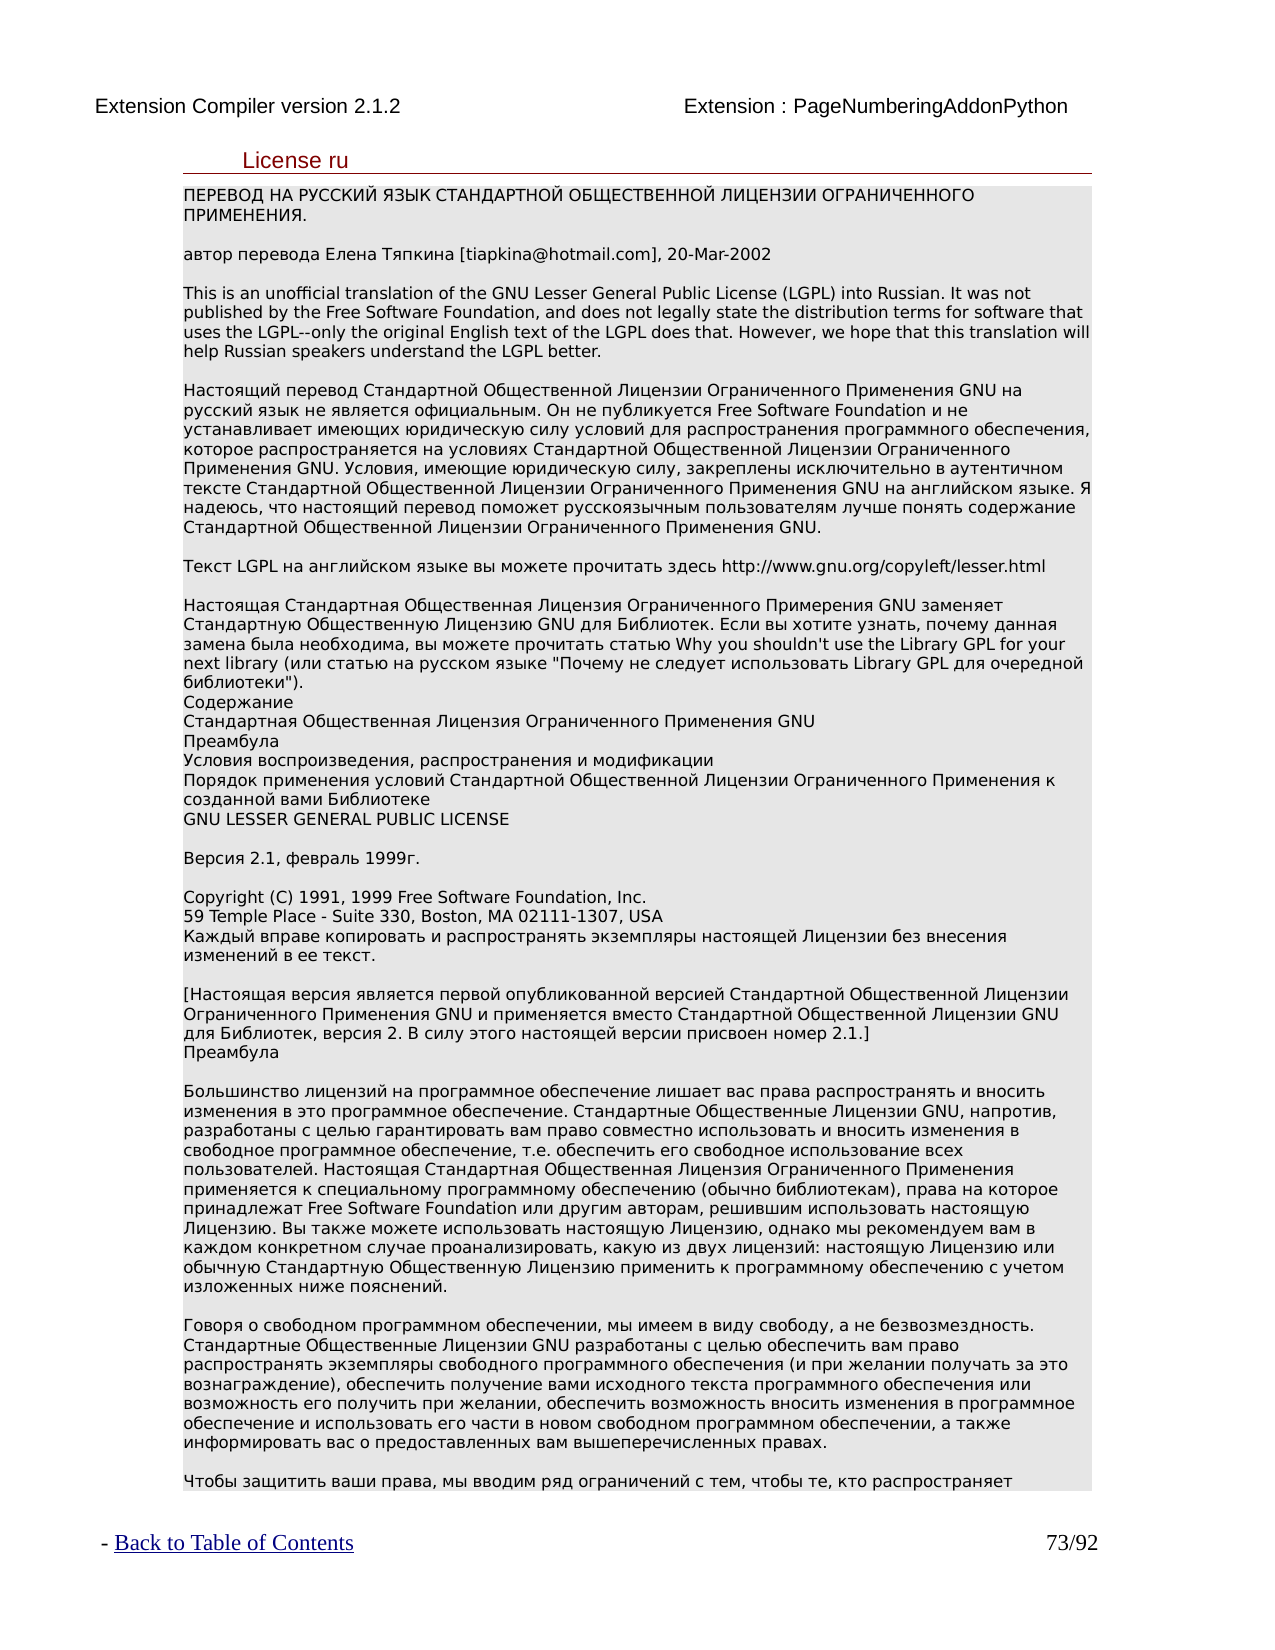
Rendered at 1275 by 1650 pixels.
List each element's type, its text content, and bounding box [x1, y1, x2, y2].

text This is an unofficial translation of the GNU Lesser General Public License (LGPL) into Russian. It was not published by the Free Software Foundation, and does not legally state the distribution terms for software that uses the LGPL--only the original English text of the LGPL does that. However, we hope that this translation will help Russian speakers understand the LGPL better. [183, 284, 1092, 362]
text Большинство лицензий на программное обеспечение лишает вас права распространять и вносить изменения в это программное обеспечение. Стандартные Общественные Лицензии GNU, напротив, разработаны с целью гарантировать вам право совместно использовать и вносить изменения в свободное программное обеспечение, т.е. обеспечить его свободное использование всех пользователей. Настоящая Стандартная Общественная Лицензия Ограниченного Применения применяется к специальному программному обеспечению (обычно библиотекам), права на которое принадлежат Free Software Foundation или другим авторам, решившим использовать настоящую Лицензию. Вы также можете использовать настоящую Лицензию, однако мы рекомендуем вам в каждом конкретном случае проанализировать, какую из двух лицензий: настоящую Лицензию или обычную Стандартную Общественную Лицензию применить к программному обеспечению с учетом изложенных ниже пояснений. [183, 1082, 1092, 1297]
text Преамбула [183, 732, 1092, 751]
text Настоящая Стандартная Общественная Лицензия Ограниченного Примерения GNU заменяет Стандартную Общественную Лицензию GNU для Библиотек. Если вы хотите узнать, почему данная замена была необходима, вы можете прочитать статью Why you shouldn't use the Library GPL for your next library (или статью на русском языке "Почему не следует использовать Library GPL для очередной библиотеки"). [183, 595, 1092, 693]
text ПЕРЕВОД НА РУССКИЙ ЯЗЫК СТАНДАРТНОЙ ОБЩЕСТВЕННОЙ ЛИЦЕНЗИИ ОГРАНИЧЕННОГО ПРИМЕНЕНИЯ. [183, 186, 1092, 225]
text автор перевода Елена Тяпкина [tiapkina@hotmail.com], 20-Mar-2002 [183, 245, 1092, 264]
text Copyright (C) 1991, 1999 Free Software Foundation, Inc. [183, 888, 1092, 907]
text 59 Temple Place - Suite 330, Boston, MA 02111-1307, USA [183, 907, 1092, 927]
text Настоящий перевод Стандартной Общественной Лицензии Ограниченного Применения GNU на русский язык не является официальным. Он не публикуется Free Software Foundation и не устанавливает имеющих юридическую силу условий для распространения программного обеспечения, которое распространяется на условиях Стандартной Общественной Лицензии Ограниченного Применения GNU. Условия, имеющие юридическую силу, закреплены исключительно в аутентичном тексте Стандартной Общественной Лицензии Ограниченного Применения GNU на английском языке. Я надеюсь, что настоящий перевод поможет русскоязычным пользователям лучше понять содержание Стандартной Общественной Лицензии Ограниченного Применения GNU. [183, 381, 1092, 537]
text [Настоящая версия является первой опубликованной версией Стандартной Общественной Лицензии Ограниченного Применения GNU и применяется вместо Стандартной Общественной Лицензии GNU для Библиотек, версия 2. В силу этого настоящей версии присвоен номер 2.1.] [183, 985, 1092, 1043]
text Преамбула [183, 1043, 1092, 1063]
text Говоря о свободном программном обеспечении, мы имеем в виду свободу, а не безвозмездность. Стандартные Общественные Лицензии GNU разработаны с целью обеспечить вам право распространять экземпляры свободного программного обеспечения (и при желании получать за это вознаграждение), обеспечить получение вами исходного текста программного обеспечения или возможность его получить при желании, обеспечить возможность вносить изменения в программное обеспечение и использовать его части в новом свободном программном обеспечении, а также информировать вас о предоставленных вам вышеперечисленных правах. [183, 1316, 1092, 1452]
text Порядок применения условий Стандартной Общественной Лицензии Ограниченного Применения к созданной вами Библиотеке [183, 771, 1092, 810]
text Условия воспроизведения, распространения и модификации [183, 751, 1092, 771]
text Текст LGPL на английском языке вы можете прочитать здесь http://www.gnu.org/copyleft/lesser.html [183, 556, 1092, 576]
text Чтобы защитить ваши права, мы вводим ряд ограничений с тем, чтобы те, кто распространяет [183, 1472, 1092, 1491]
text Стандартная Общественная Лицензия Ограниченного Применения GNU [183, 712, 1092, 732]
text Версия 2.1, февраль 1999г. [183, 849, 1092, 868]
text Содержание [183, 693, 1092, 712]
text Каждый вправе копировать и распространять экземпляры настоящей Лицензии без внесения изменений в ее текст. [183, 927, 1092, 966]
text GNU LESSER GENERAL PUBLIC LICENSE [183, 810, 1092, 829]
text License ru [183, 147, 1092, 173]
